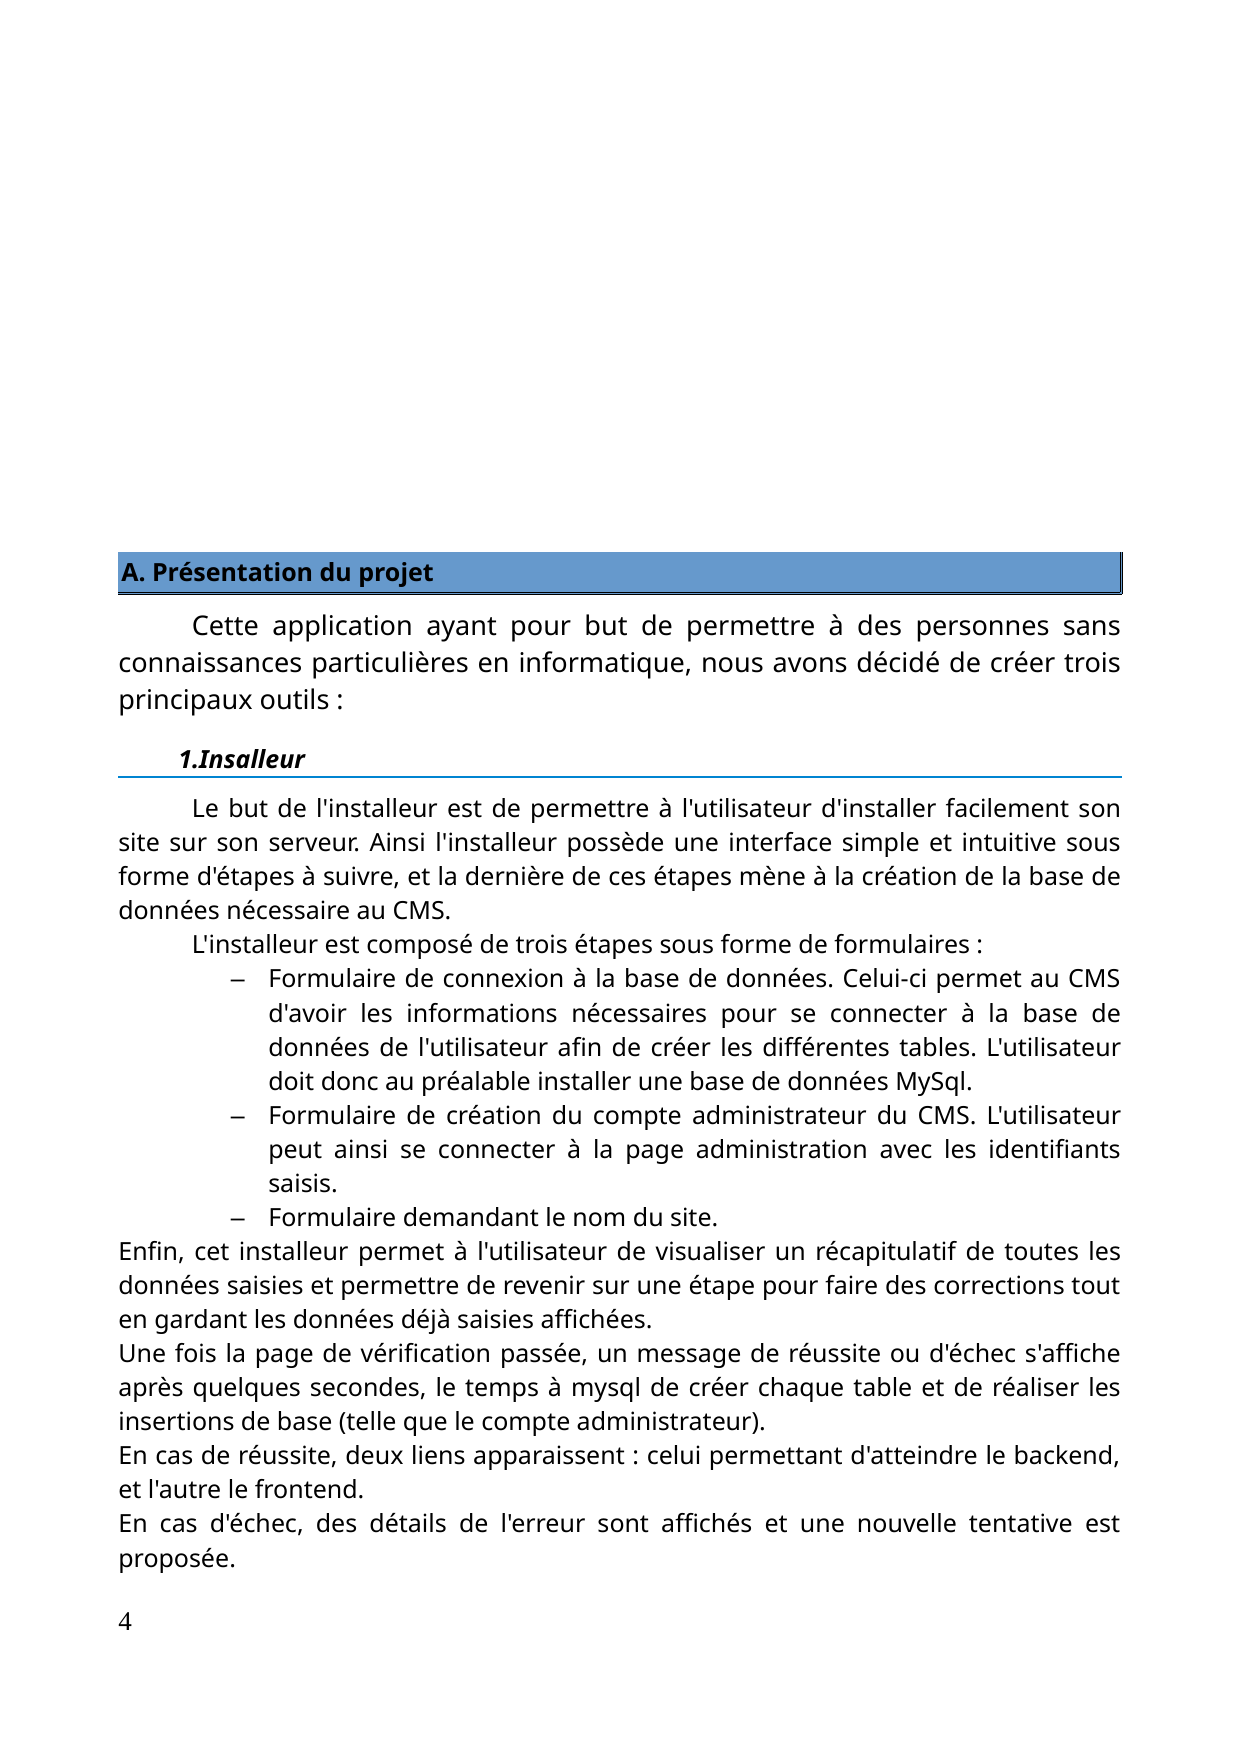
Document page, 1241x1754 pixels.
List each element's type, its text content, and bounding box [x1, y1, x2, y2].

list Formulaire de connexion à la base de données. Celui-ci permet au CMS d'avoir les informations nécessaires pour se connecter à la base de données de l'utilisateur afin de créer les différentes tables. L'utilisateur doit donc au préalable installer une base de données MySql. [231, 961, 1122, 1097]
text Enfin, cet installeur permet à l'utilisateur de visualiser un récapitulatif de toutes les données saisies et permettre de revenir sur une étape pour faire des corrections tout en gardant les données déjà saisies affichées. [118, 1234, 1122, 1336]
text L'installeur est composé de trois étapes sous forme de formulaires : [118, 927, 1122, 961]
subtitle 1.Insalleur [118, 742, 1122, 776]
list Formulaire demandant le nom du site. [231, 1199, 1122, 1234]
text Le but de l'installeur est de permettre à l'utilisateur d'installer facilement son site sur son serveur. Ainsi l'installeur possède une interface simple et intuitive sous forme d'étapes à suivre, et la dernière de ces étapes mène à la création de la base de données nécessaire au CMS. [118, 791, 1122, 927]
text En cas d'échec, des détails de l'erreur sont affichés et une nouvelle tentative est proposée. [118, 1506, 1122, 1574]
text Cette application ayant pour but de permettre à des personnes sans connaissances particulières en informatique, nous avons décidé de créer trois principaux outils : [118, 607, 1122, 717]
text En cas de réussite, deux liens apparaissent : celui permettant d'atteindre le backend, et l'autre le frontend. [118, 1438, 1122, 1506]
list Formulaire de création du compte administrateur du CMS. L'utilisateur peut ainsi se connecter à la page administration avec les identifiants saisis. [231, 1097, 1122, 1199]
subtitle A. Présentation du projet [118, 552, 1122, 594]
text Une fois la page de vérification passée, un message de réussite ou d'échec s'affiche après quelques secondes, le temps à mysql de créer chaque table et de réaliser les insertions de base (telle que le compte administrateur). [118, 1336, 1122, 1438]
